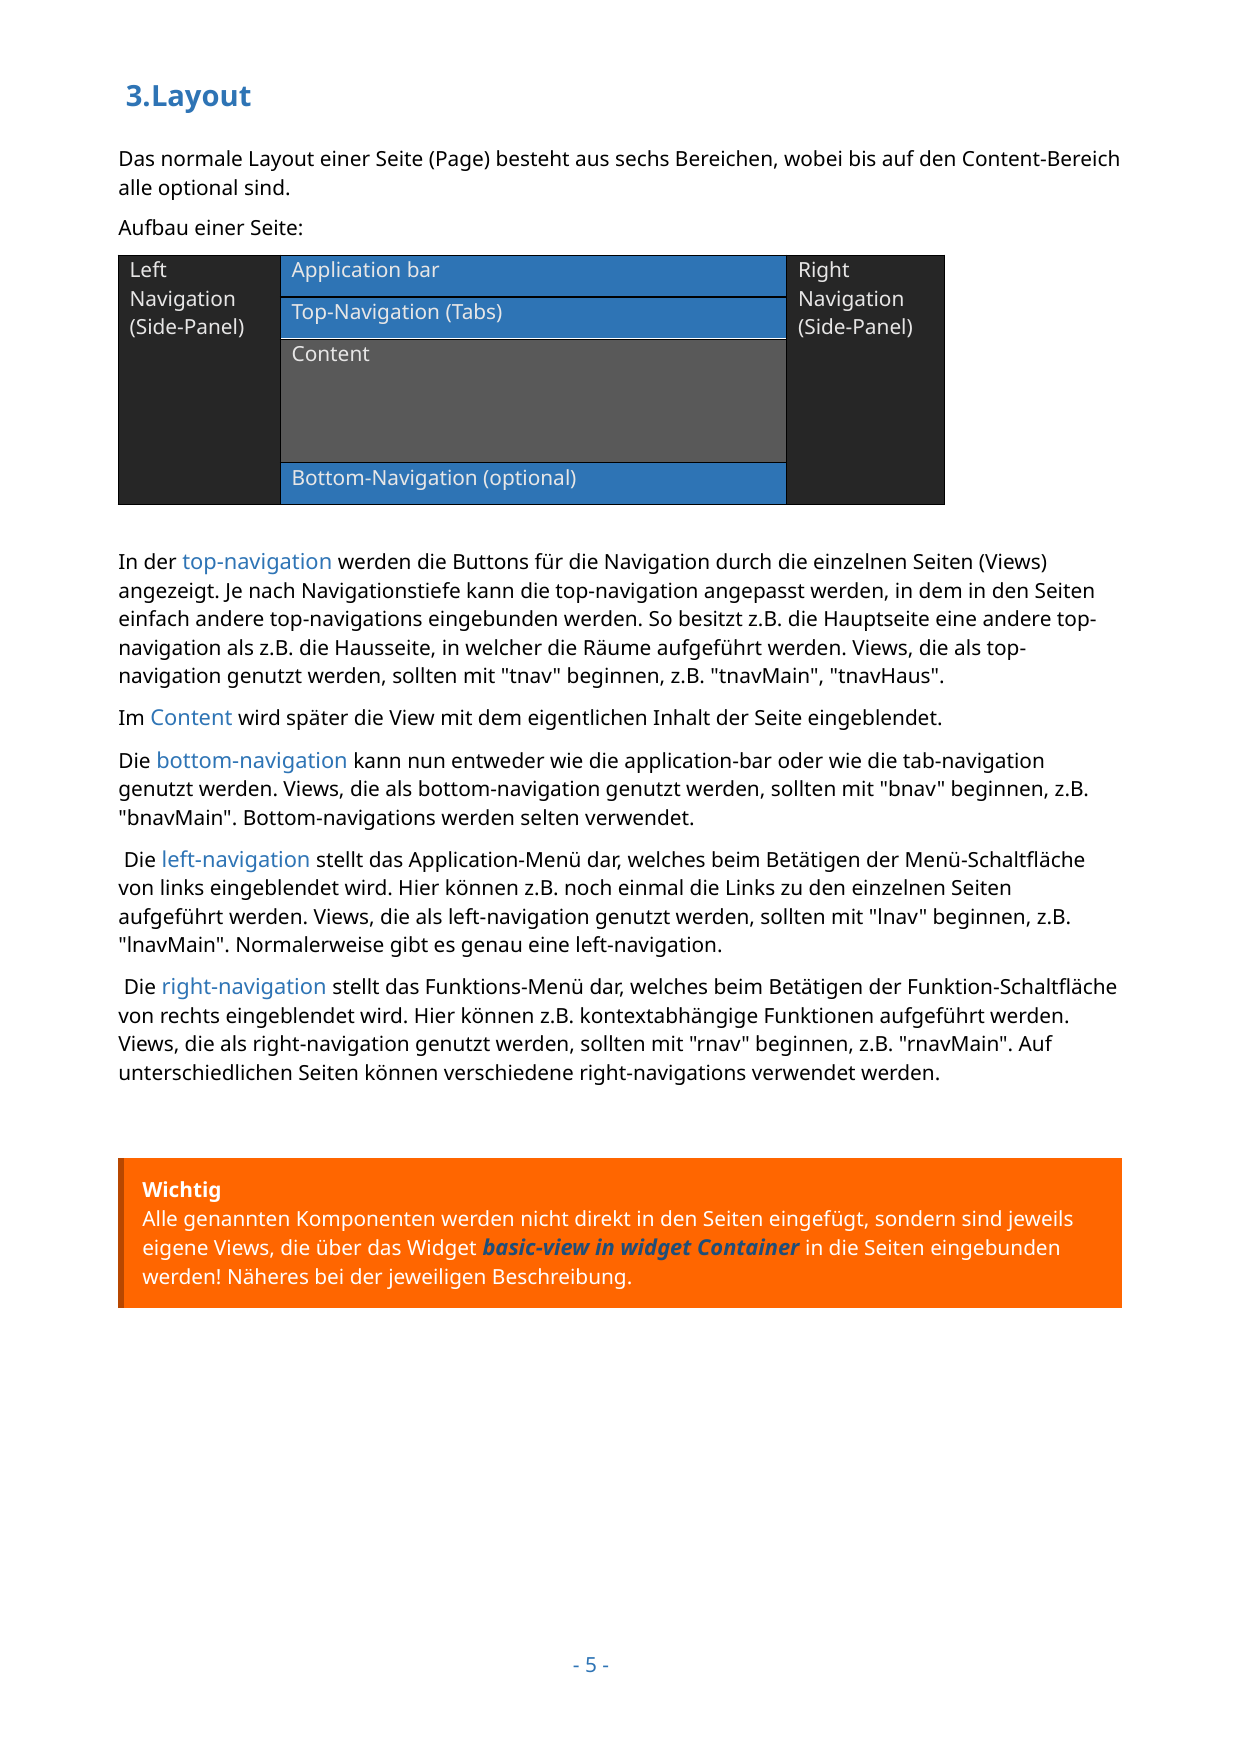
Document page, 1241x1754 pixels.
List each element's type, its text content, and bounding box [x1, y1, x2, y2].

table_cell Content [281, 340, 786, 462]
text Die left-navigation stellt das Application-Menü dar, welches beim Betätigen der Menü-Schaltfläche von links eingeblendet wird. Hier können z.B. noch einmal die Links zu den einzelnen Seiten aufgeführt werden. Views, die als left-navigation genutzt werden, sollten mit "lnav" beginnen, z.B. "lnavMain". Normalerweise gibt es genau eine left-navigation. [118, 844, 1122, 959]
text Aufbau einer Seite: [118, 213, 1122, 242]
table_header Left Navigation (Side-Panel) [119, 256, 280, 504]
text In der top-navigation werden die Buttons für die Navigation durch die einzelnen Seiten (Views) angezeigt. Je nach Navigationstiefe kann die top-navigation angepasst werden, in dem in den Seiten einfach andere top-navigations eingebunden werden. So besitzt z.B. die Hauptseite eine andere top-navigation als z.B. die Hausseite, in welcher die Räume aufgeführt werden. Views, die als top-navigation genutzt werden, sollten mit "tnav" beginnen, z.B. "tnavMain", "tnavHaus". [118, 546, 1122, 690]
text Die right-navigation stellt das Funktions-Menü dar, welches beim Betätigen der Funktion-Schaltfläche von rechts eingeblendet wird. Hier können z.B. kontextabhängige Funktionen aufgeführt werden. Views, die als right-navigation genutzt werden, sollten mit "rnav" beginnen, z.B. "rnavMain". Auf unterschiedlichen Seiten können verschiedene right-navigations verwendet werden. [118, 971, 1122, 1086]
table_header Right Navigation (Side-Panel) [787, 256, 944, 504]
subtitle Layout [118, 75, 1122, 115]
text Das normale Layout einer Seite (Page) besteht aus sechs Bereichen, wobei bis auf den Content-Bereich alle optional sind. [118, 144, 1122, 201]
table_cell Bottom-Navigation (optional) [281, 463, 786, 504]
text Die bottom-navigation kann nun entweder wie die application-bar oder wie die tab-navigation genutzt werden. Views, die als bottom-navigation genutzt werden, sollten mit "bnav" beginnen, z.B. "bnavMain". Bottom-navigations werden selten verwendet. [118, 744, 1122, 831]
text Im Content wird später die View mit dem eigentlichen Inhalt der Seite eingeblendet. [118, 702, 1122, 732]
table_header Application bar [281, 256, 786, 296]
text Wichtig Alle genannten Komponenten werden nicht direkt in den Seiten eingefügt, sondern sind jeweils eigene Views, die über das Widget basic-view in widget Container in die Seiten eingebunden werden! Näheres bei der jeweiligen Beschreibung. [124, 1158, 1122, 1308]
table_cell Top-Navigation (Tabs) [281, 298, 786, 338]
